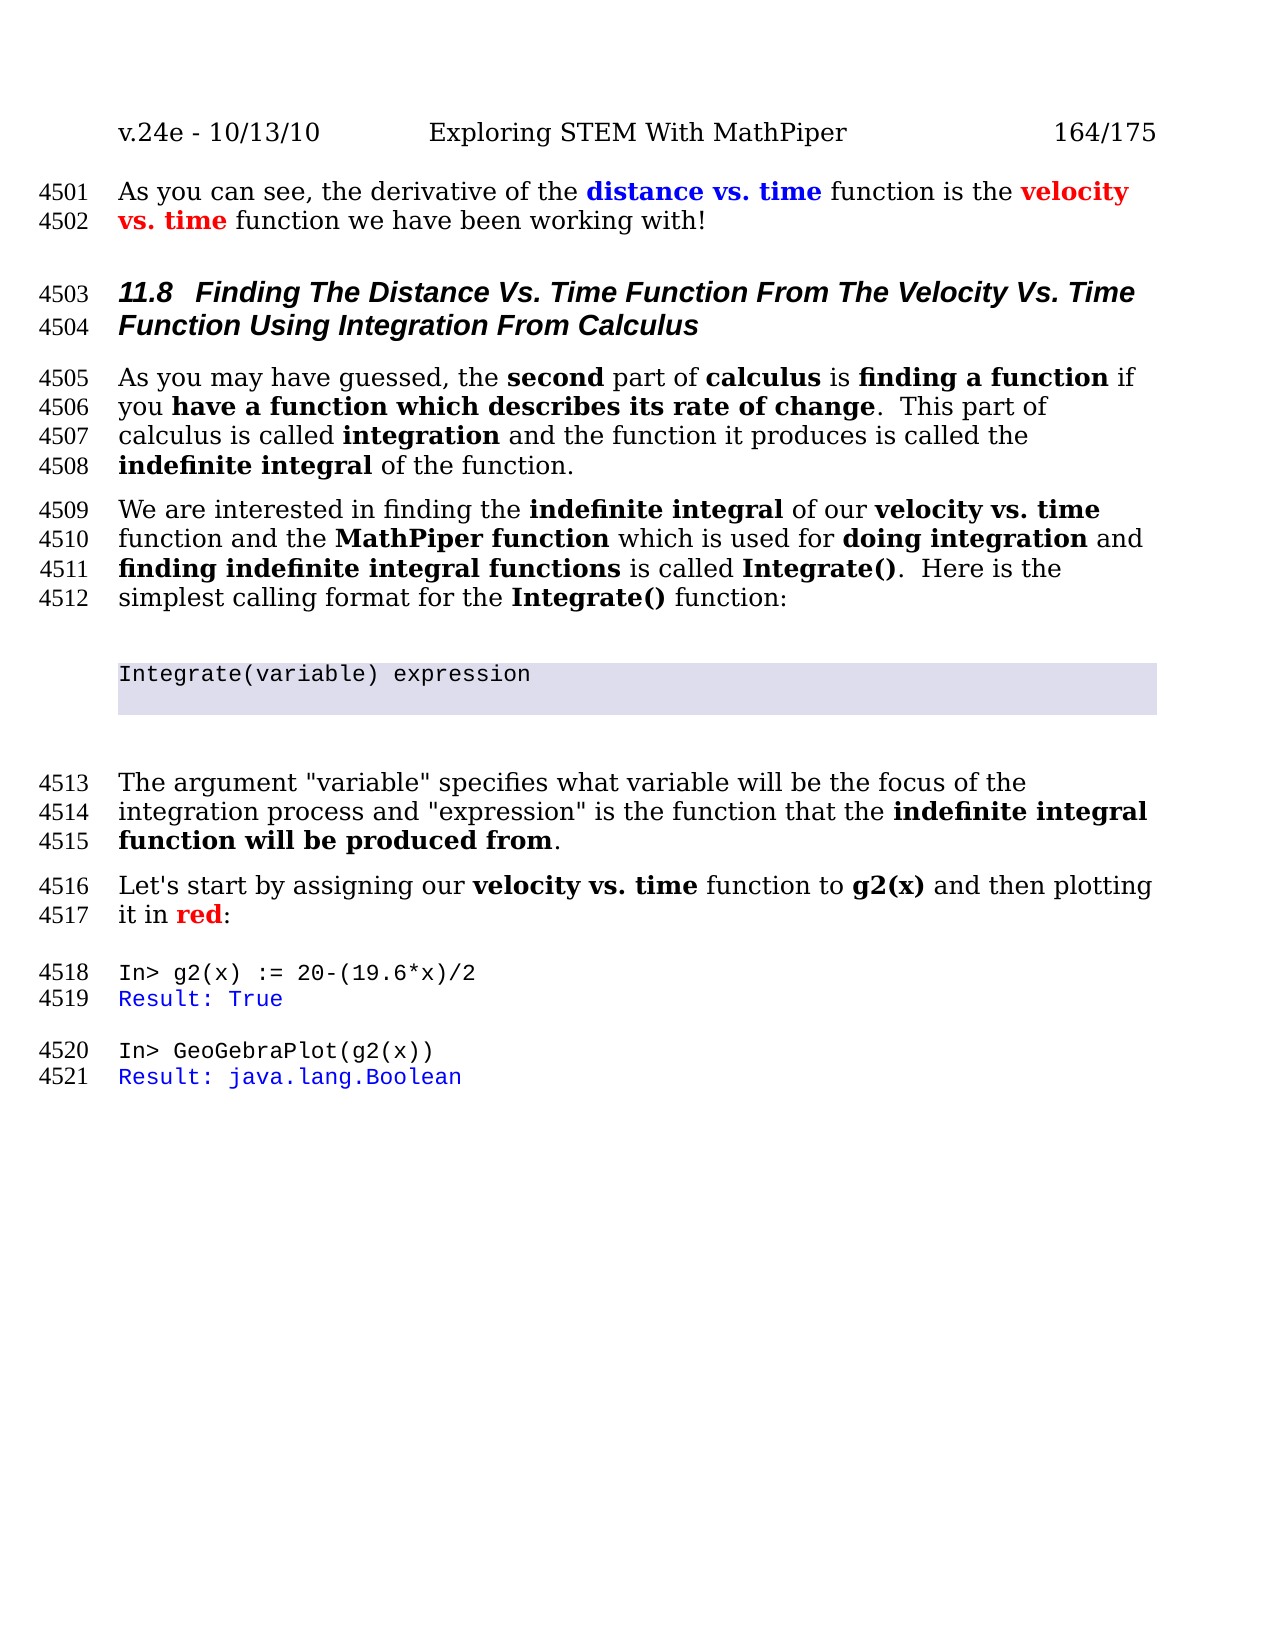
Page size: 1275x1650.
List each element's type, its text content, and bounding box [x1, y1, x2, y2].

text In> g2(x) := 20-(19.6*x)/2 [118, 961, 1157, 987]
text In> GeoGebraPlot(g2(x)) [118, 1039, 1157, 1065]
text We are interested in finding the indefinite integral of our velocity vs. time function and the MathPiper function which is used for doing integration and finding indefinite integral functions is called Integrate(). Here is the simplest calling format for the Integrate() function: [118, 495, 1157, 613]
text As you can see, the derivative of the distance vs. time function is the velocity vs. time function we have been working with! [118, 177, 1157, 236]
text Result: java.lang.Boolean [118, 1065, 1157, 1091]
text The argument "variable" specifies what variable will be the focus of the integration process and "expression" is the function that the indefinite integral function will be produced from. [118, 768, 1157, 856]
subtitle Finding The Distance Vs. Time Function From The Velocity Vs. Time Function Using Integration From Calculus [118, 274, 1157, 342]
text As you may have guessed, the second part of calculus is finding a function if you have a function which describes its rate of change. This part of calculus is called integration and the function it produces is called the indefinite integral of the function. [118, 363, 1157, 480]
text Result: True [118, 987, 1157, 1013]
table_header Integrate(variable) expression [118, 663, 1157, 715]
text Let's start by assigning our velocity vs. time function to g2(x) and then plotting it in red: [118, 871, 1157, 929]
